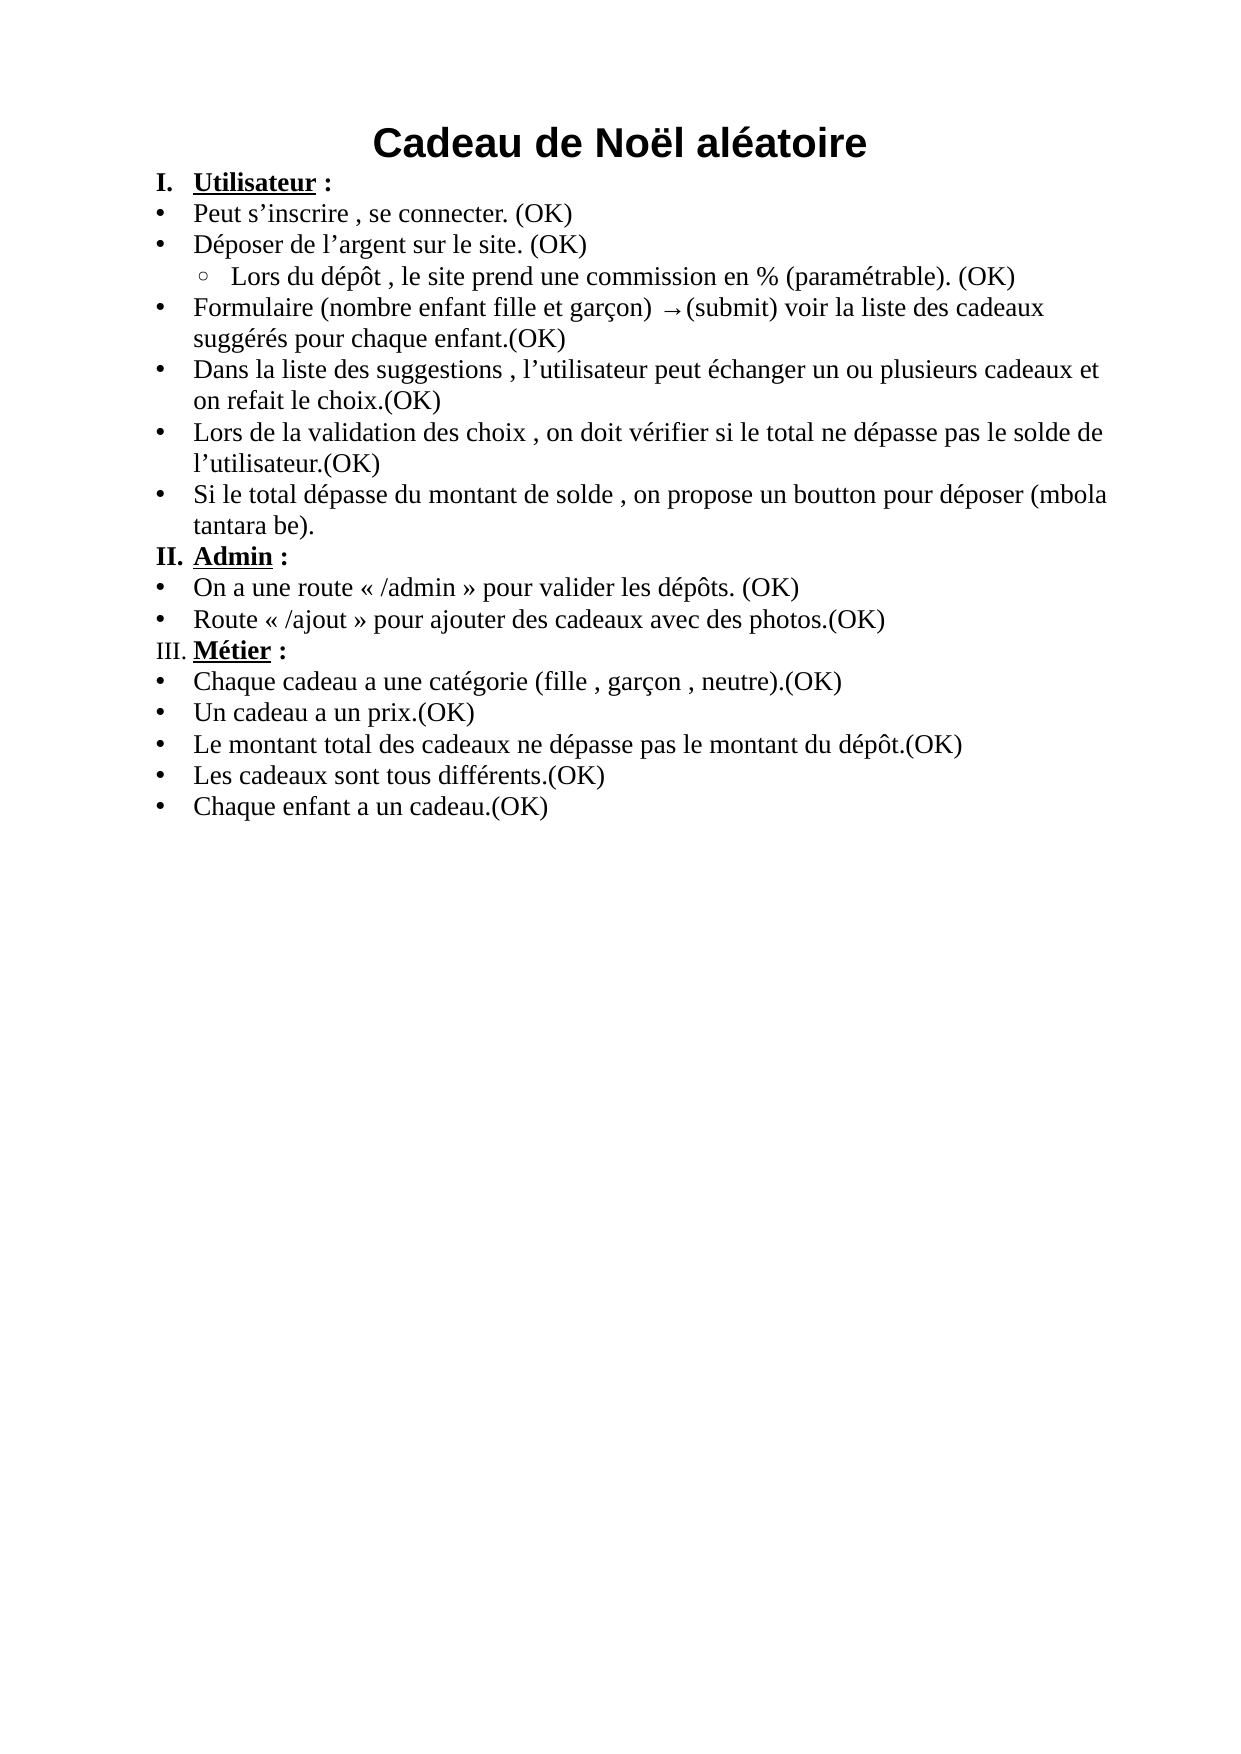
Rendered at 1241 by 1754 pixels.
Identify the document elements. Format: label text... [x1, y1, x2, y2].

list On a une route « /admin » pour valider les dépôts. (OK) [156, 572, 1122, 603]
list Chaque enfant a un cadeau.(OK) [156, 790, 1122, 821]
list Formulaire (nombre enfant fille et garçon) →(submit) voir la liste des cadeaux suggérés pour chaque enfant.(OK) [156, 291, 1122, 353]
list Le montant total des cadeaux ne dépasse pas le montant du dépôt.(OK) [156, 728, 1122, 759]
list Dans la liste des suggestions , l’utilisateur peut échanger un ou plusieurs cadeaux et on refait le choix.(OK) [156, 353, 1122, 416]
list Route « /ajout » pour ajouter des cadeaux avec des photos.(OK) [156, 603, 1122, 634]
list Métier : [156, 634, 1122, 665]
list Utilisateur : [156, 166, 1122, 197]
list Lors du dépôt , le site prend une commission en % (paramétrable). (OK) [193, 260, 1122, 291]
list Un cadeau a un prix.(OK) [156, 696, 1122, 728]
text Cadeau de Noël aléatoire [118, 118, 1122, 166]
list Déposer de l’argent sur le site. (OK) [156, 228, 1122, 260]
list Si le total dépasse du montant de solde , on propose un boutton pour déposer (mbola tantara be). [156, 478, 1122, 540]
list Admin : [156, 540, 1122, 572]
list Les cadeaux sont tous différents.(OK) [156, 759, 1122, 790]
list Chaque cadeau a une catégorie (fille , garçon , neutre).(OK) [156, 665, 1122, 696]
list Lors de la validation des choix , on doit vérifier si le total ne dépasse pas le solde de l’utilisateur.(OK) [156, 416, 1122, 478]
list Peut s’inscrire , se connecter. (OK) [156, 197, 1122, 228]
